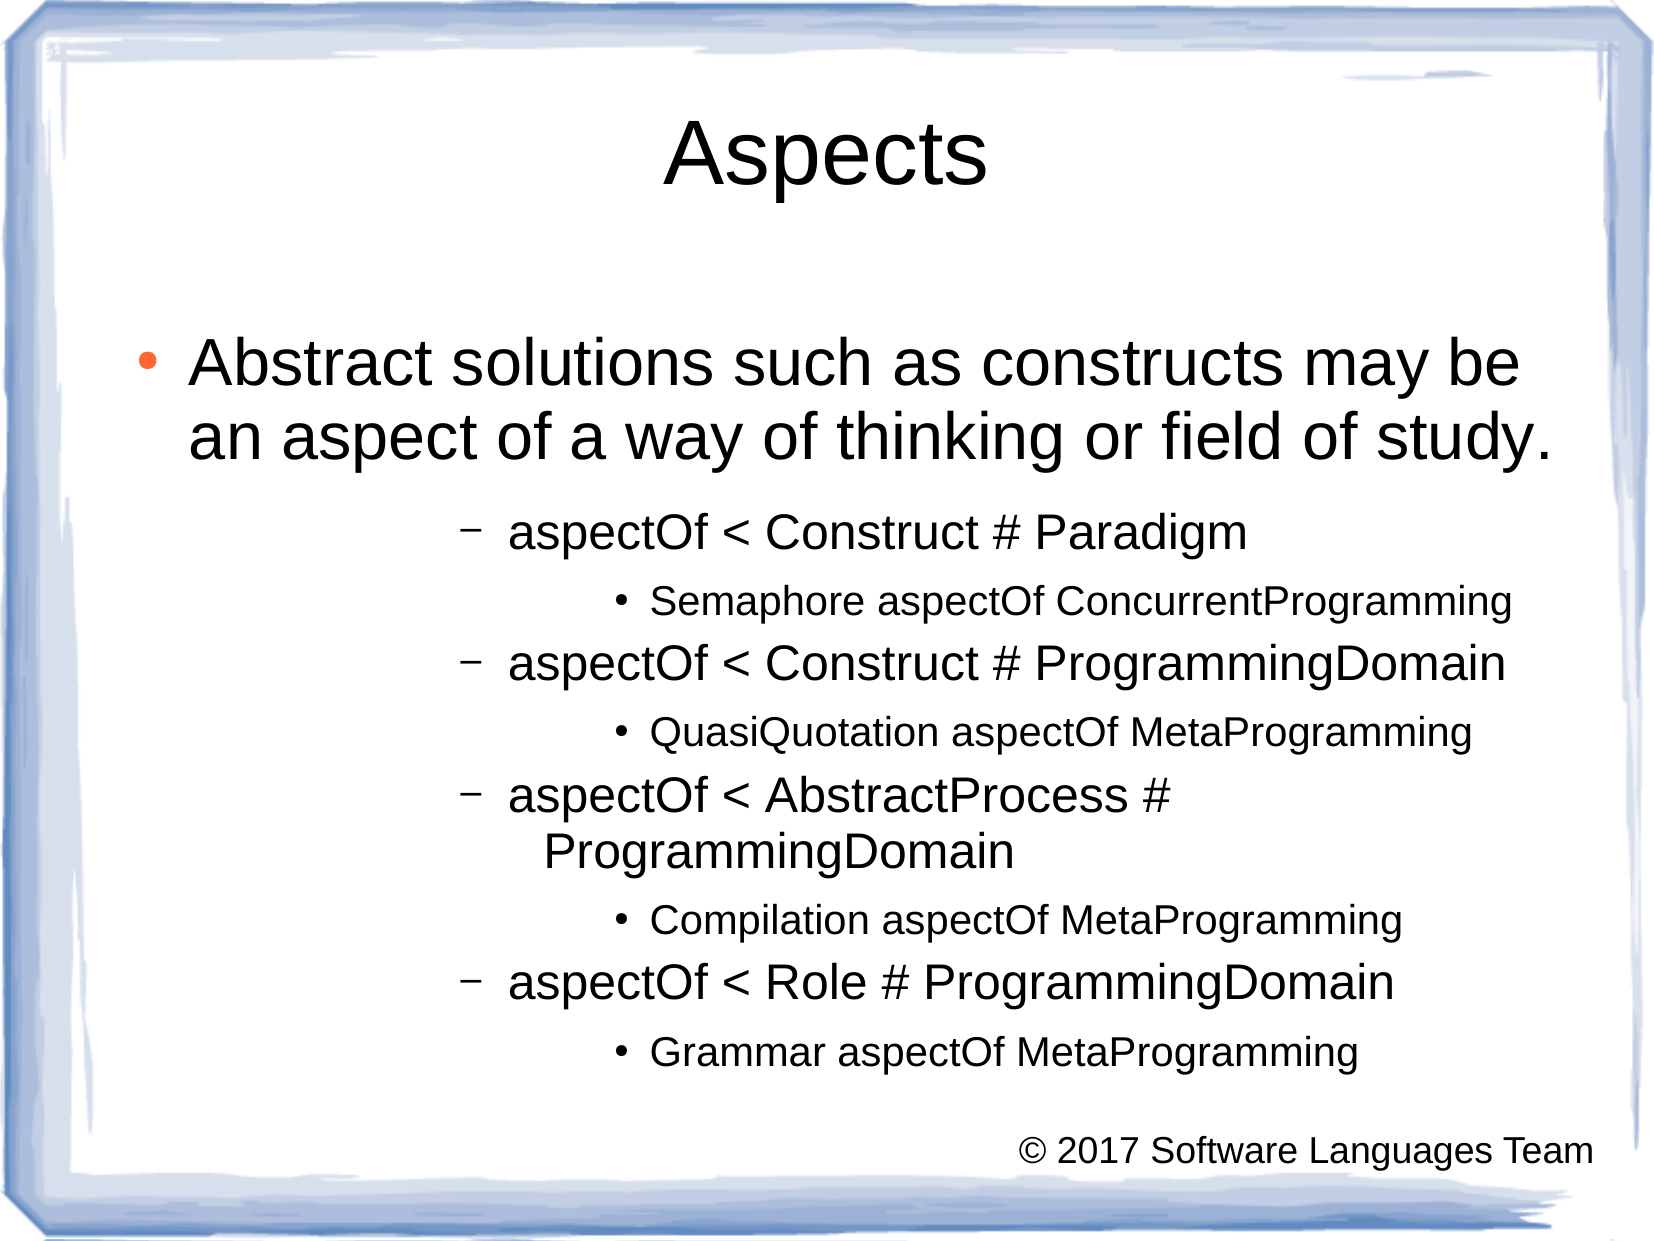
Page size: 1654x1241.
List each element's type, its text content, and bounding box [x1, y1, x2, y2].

picture [0, 0, 1654, 1241]
title Aspects [82, 49, 1571, 257]
list Abstract solutions such as constructs may be an aspect of a way of thinking or field of study. aspectOf < Construct # Paradigm Semaphore aspectOf ConcurrentProgramming aspectOf < Construct # ProgrammingDomain QuasiQuotation aspectOf MetaProgramming aspectOf < AbstractProcess # ProgrammingDomain Compilation aspectOf MetaProgramming aspectOf < Role # ProgrammingDomain Grammar aspectOf MetaProgramming [118, 324, 1571, 1077]
text_box © 2017 Software Languages Team [1003, 1122, 1625, 1182]
